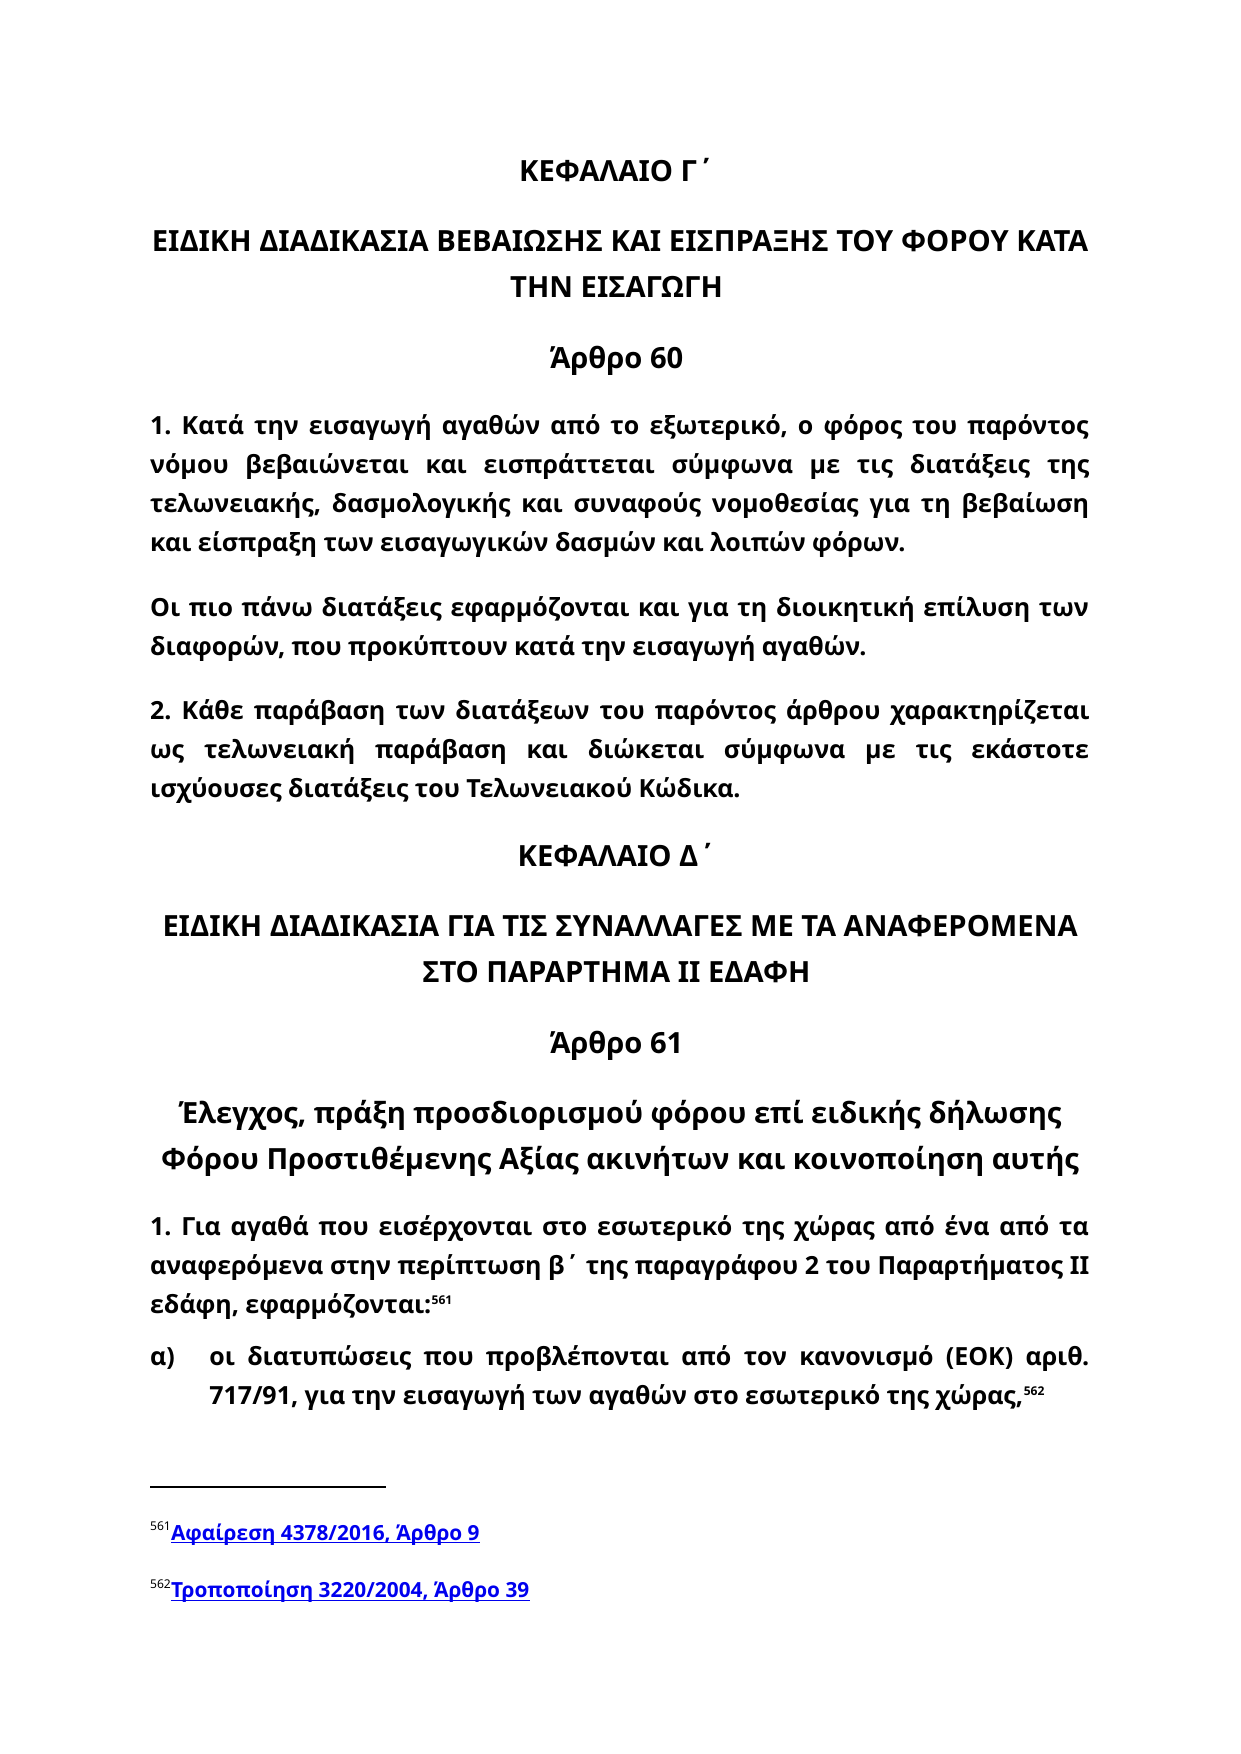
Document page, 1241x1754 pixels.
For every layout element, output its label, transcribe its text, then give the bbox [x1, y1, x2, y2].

subtitle ΕΙΔΙΚΗ ΔΙΑΔΙΚΑΣΙΑ ΓΙΑ ΤΙΣ ΣΥΝΑΛΛΑΓΕΣ ΜΕ ΤΑ ΑΝΑΦΕΡΟΜΕΝΑ ΣΤΟ ΠΑΡΑΡΤΗΜΑ II ΕΔΑΦΗ [150, 906, 1090, 991]
text Οι πιο πάνω διατάξεις εφαρμόζονται και για τη διοικητική επίλυση των διαφορών, που προκύπτουν κατά την εισαγωγή αγαθών. [150, 589, 1090, 662]
text Αφαίρεση 4378/2016, Άρθρο 9 [150, 1518, 1090, 1546]
text 2. Κάθε παράβαση των διατάξεων του παρόντος άρθρου χαρακτηρίζεται ως τελωνειακή παράβαση και διώκεται σύμφωνα με τις εκάστοτε ισχύουσες διατάξεις του Τελωνειακού Κώδικα. [150, 692, 1090, 805]
subtitle Άρθρο 60 [150, 337, 1090, 377]
subtitle ΕΙΔΙΚΗ ΔΙΑΔΙΚΑΣΙΑ ΒΕΒΑΙΩΣΗΣ ΚΑΙ ΕΙΣΠΡΑΞΗΣ ΤΟΥ ΦΟΡΟΥ ΚΑΤΑ ΤΗΝ ΕΙΣΑΓΩΓΗ [150, 221, 1090, 306]
subtitle Έλεγχος, πράξη προσδιορισμού φόρου επί ειδικής δήλωσης Φόρου Προστιθέμενης Αξίας ακινήτων και κοινοποίηση αυτής [150, 1092, 1090, 1178]
subtitle Άρθρο 61 [150, 1022, 1090, 1062]
list α) οι διατυπώσεις που προβλέπονται από τον κανονισμό (ΕΟΚ) αριθ. 717/91, για την εισαγωγή των αγαθών στο εσωτερικό της χώρας, [150, 1339, 1090, 1412]
subtitle ΚΕΦΑΛΑΙΟ Δ΄ [150, 835, 1090, 875]
text 1. Κατά την εισαγωγή αγαθών από το εξωτερικό, ο φόρος του παρόντος νόμου βεβαιώνεται και εισπράττεται σύμφωνα με τις διατάξεις της τελωνειακής, δασμολογικής και συναφούς νομοθεσίας για τη βεβαίωση και είσπραξη των εισαγωγικών δασμών και λοιπών φόρων. [150, 407, 1090, 559]
text Τροποποίηση 3220/2004, Άρθρο 39 [150, 1576, 1090, 1604]
text 1. Για αγαθά που εισέρχονται στο εσωτερικό της χώρας από ένα από τα αναφερόμενα στην περίπτωση β΄ της παραγράφου 2 του Παραρτήματος II εδάφη, εφαρμόζονται: [150, 1209, 1090, 1321]
subtitle ΚΕΦΑΛΑΙΟ Γ΄ [150, 150, 1090, 190]
